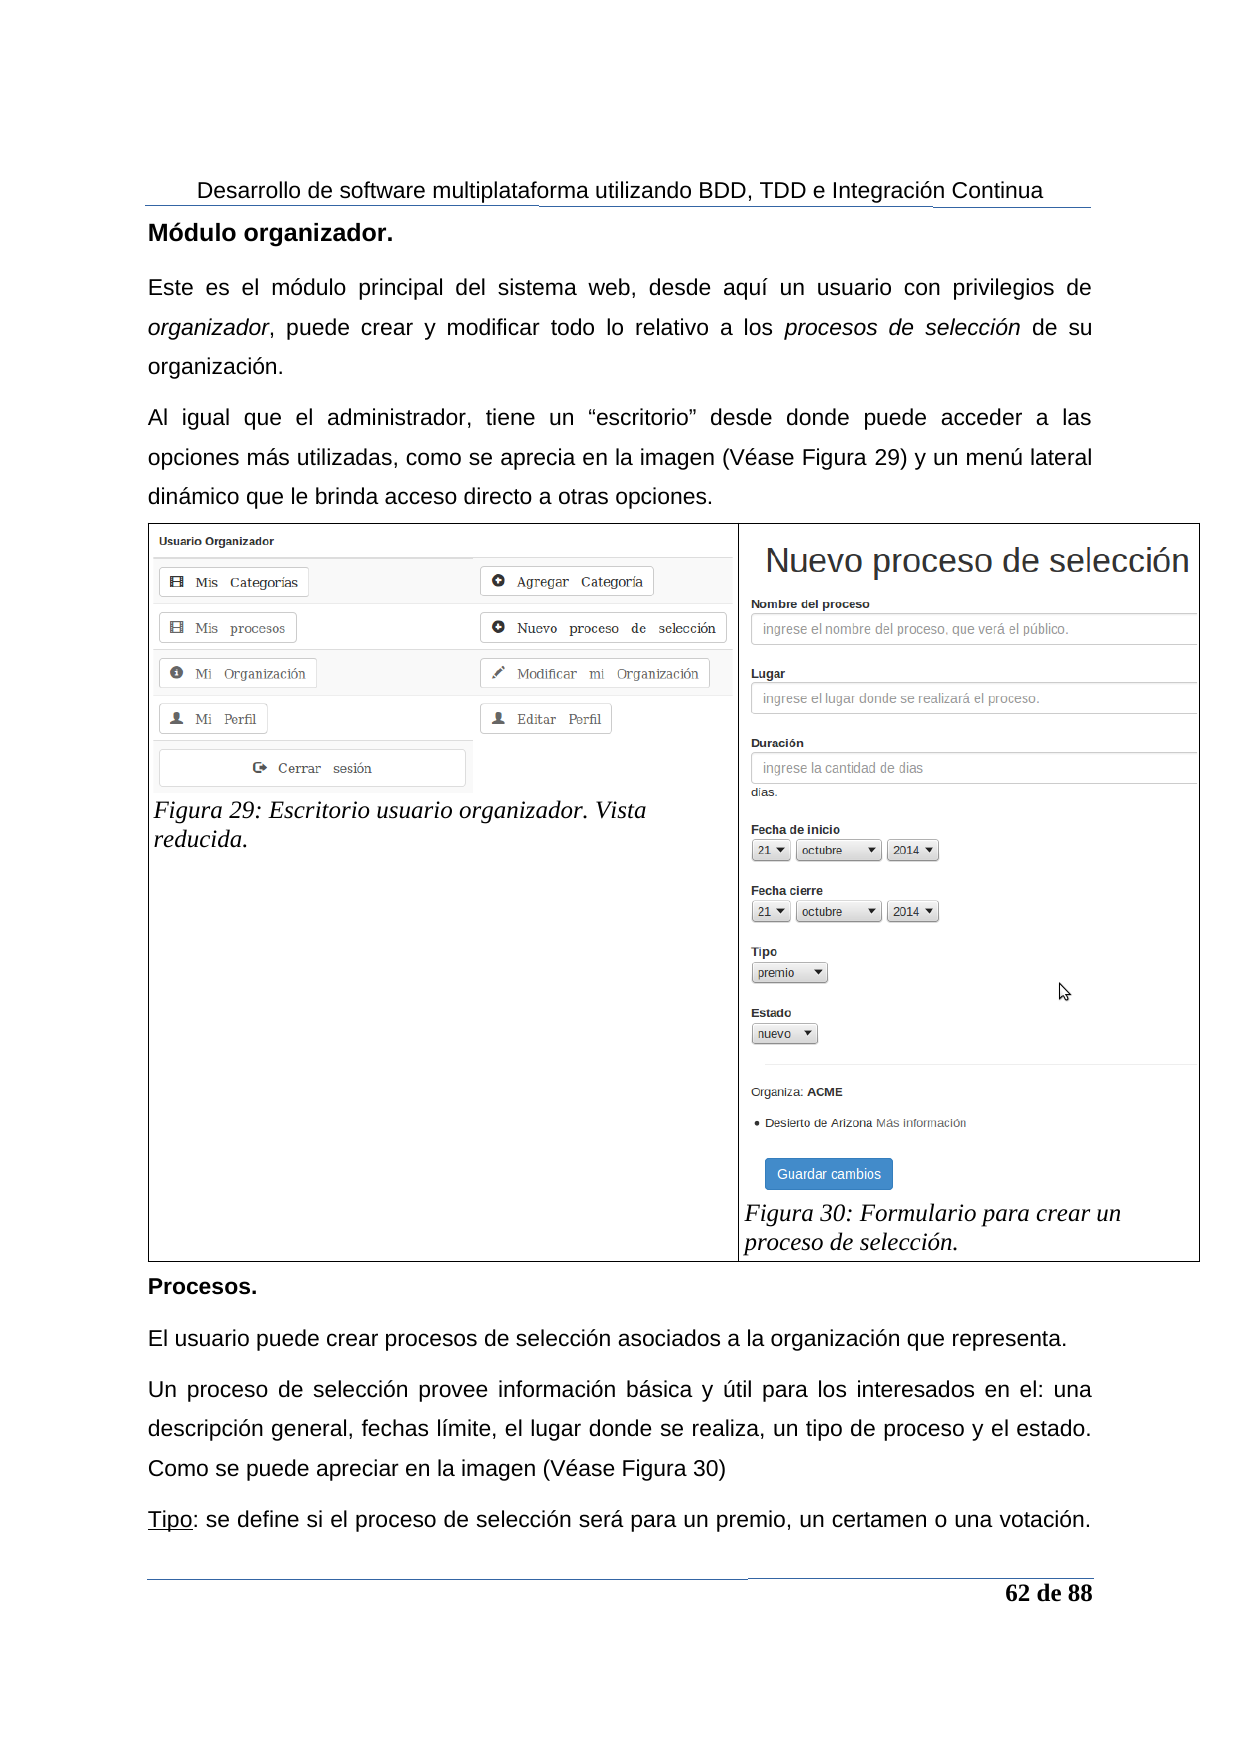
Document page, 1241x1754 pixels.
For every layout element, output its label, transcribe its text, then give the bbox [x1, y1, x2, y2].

text Este es el módulo principal del sistema web, desde aquí un usuario con privilegios de organizador, puede crear y modificar todo lo relativo a los procesos de selección de su organización. [148, 274, 1093, 379]
text El usuario puede crear procesos de selección asociados a la organización que representa. [148, 1324, 1093, 1351]
text Procesos. [148, 1273, 1093, 1300]
subtitle Módulo organizador. [148, 218, 1093, 247]
table_header [149, 529, 738, 1261]
text Tipo: se define si el proceso de selección será para un premio, un certamen o una votación. [148, 1506, 1093, 1532]
picture [153, 528, 733, 796]
table_header [739, 524, 1199, 1261]
picture [744, 541, 1198, 1199]
text Al igual que el administrador, tiene un “escritorio” desde donde puede acceder a las opciones más utilizadas, como se aprecia en la imagen (Véase Figura 29) y un menú lateral dinámico que le brinda acceso directo a otras opciones. [148, 404, 1093, 509]
table_header [149, 524, 738, 528]
text Un proceso de selección provee información básica y útil para los interesados en el: una descripción general, fechas límite, el lugar donde se realiza, un tipo de proceso y el estado. Como se puede apreciar en la imagen (Véase Figura 30) [148, 1376, 1093, 1481]
